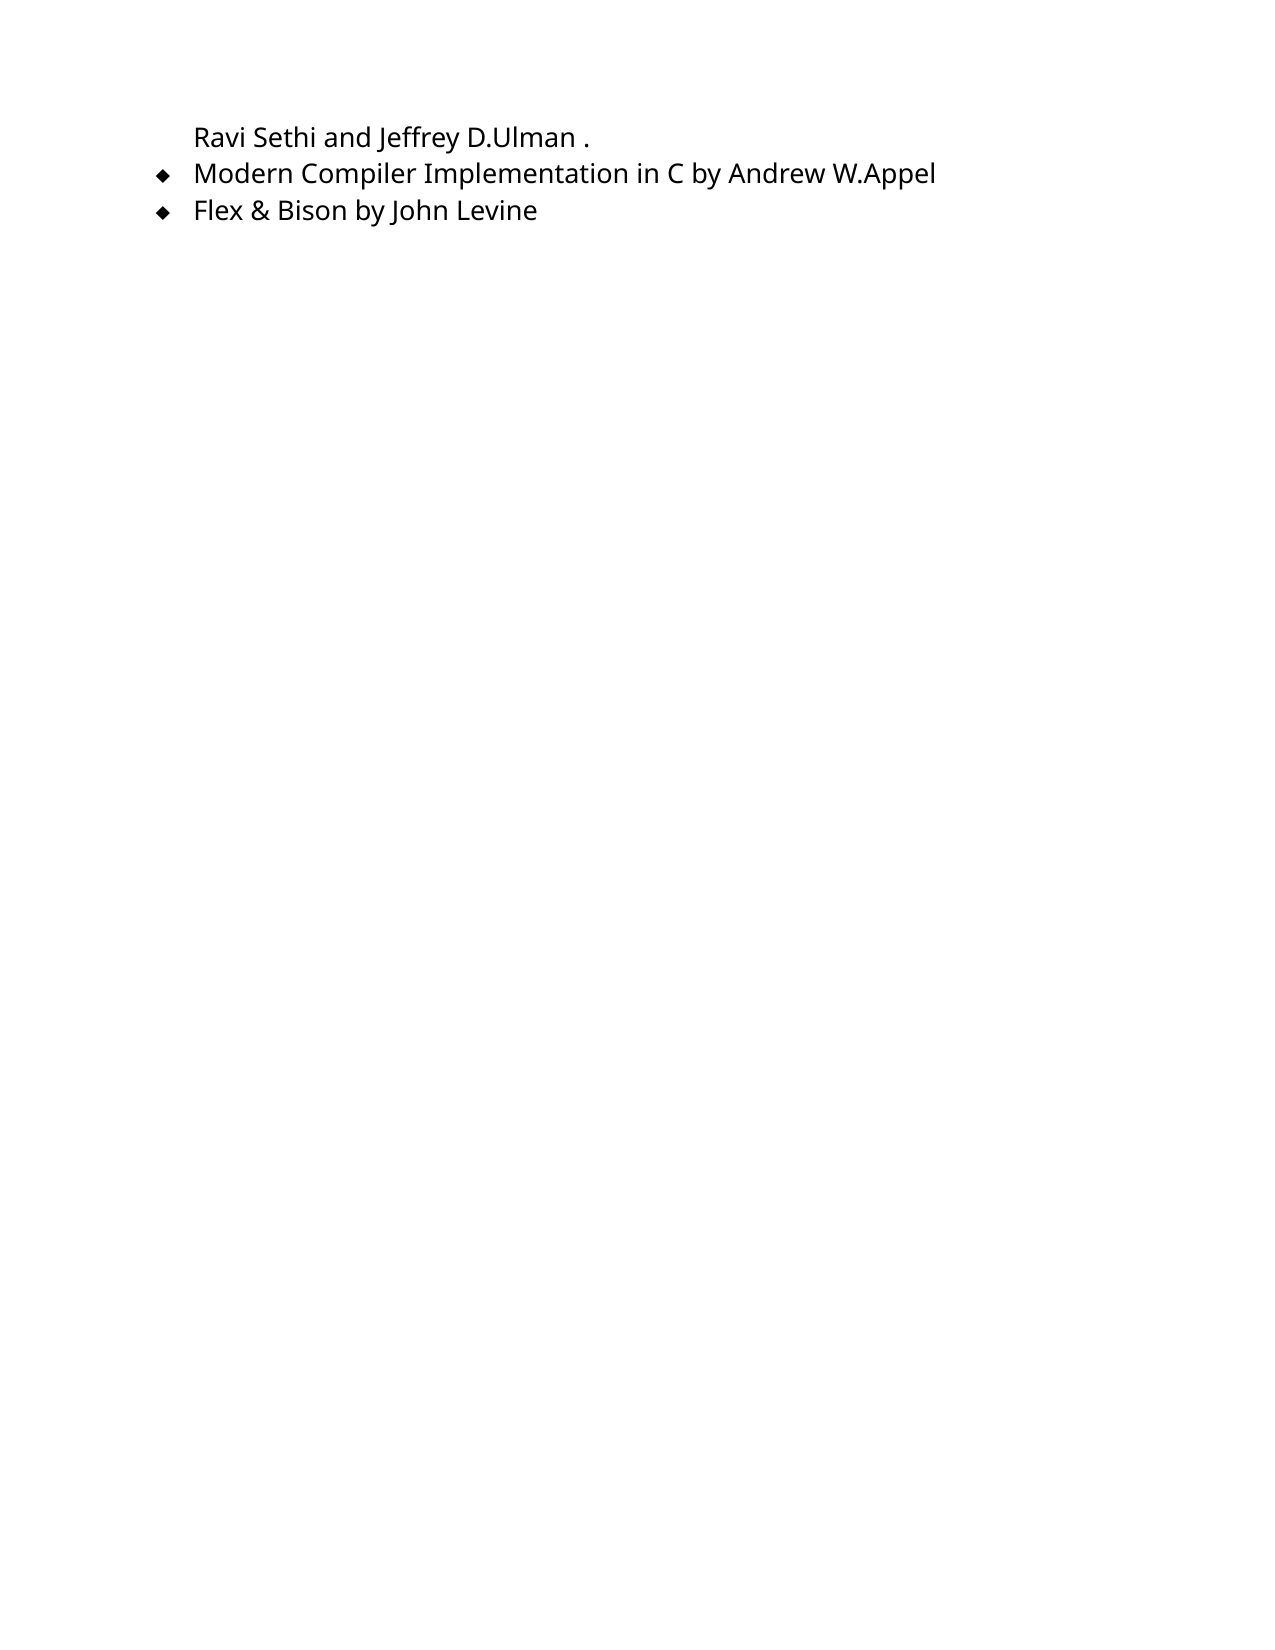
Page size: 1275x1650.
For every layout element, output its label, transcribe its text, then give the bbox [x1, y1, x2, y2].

list Flex & Bison by John Levine [156, 192, 1157, 229]
list Modern Compiler Implementation in C by Andrew W.Appel [156, 155, 1157, 192]
list Ravi Sethi and Jeffrey D.Ulman . [156, 118, 1157, 155]
